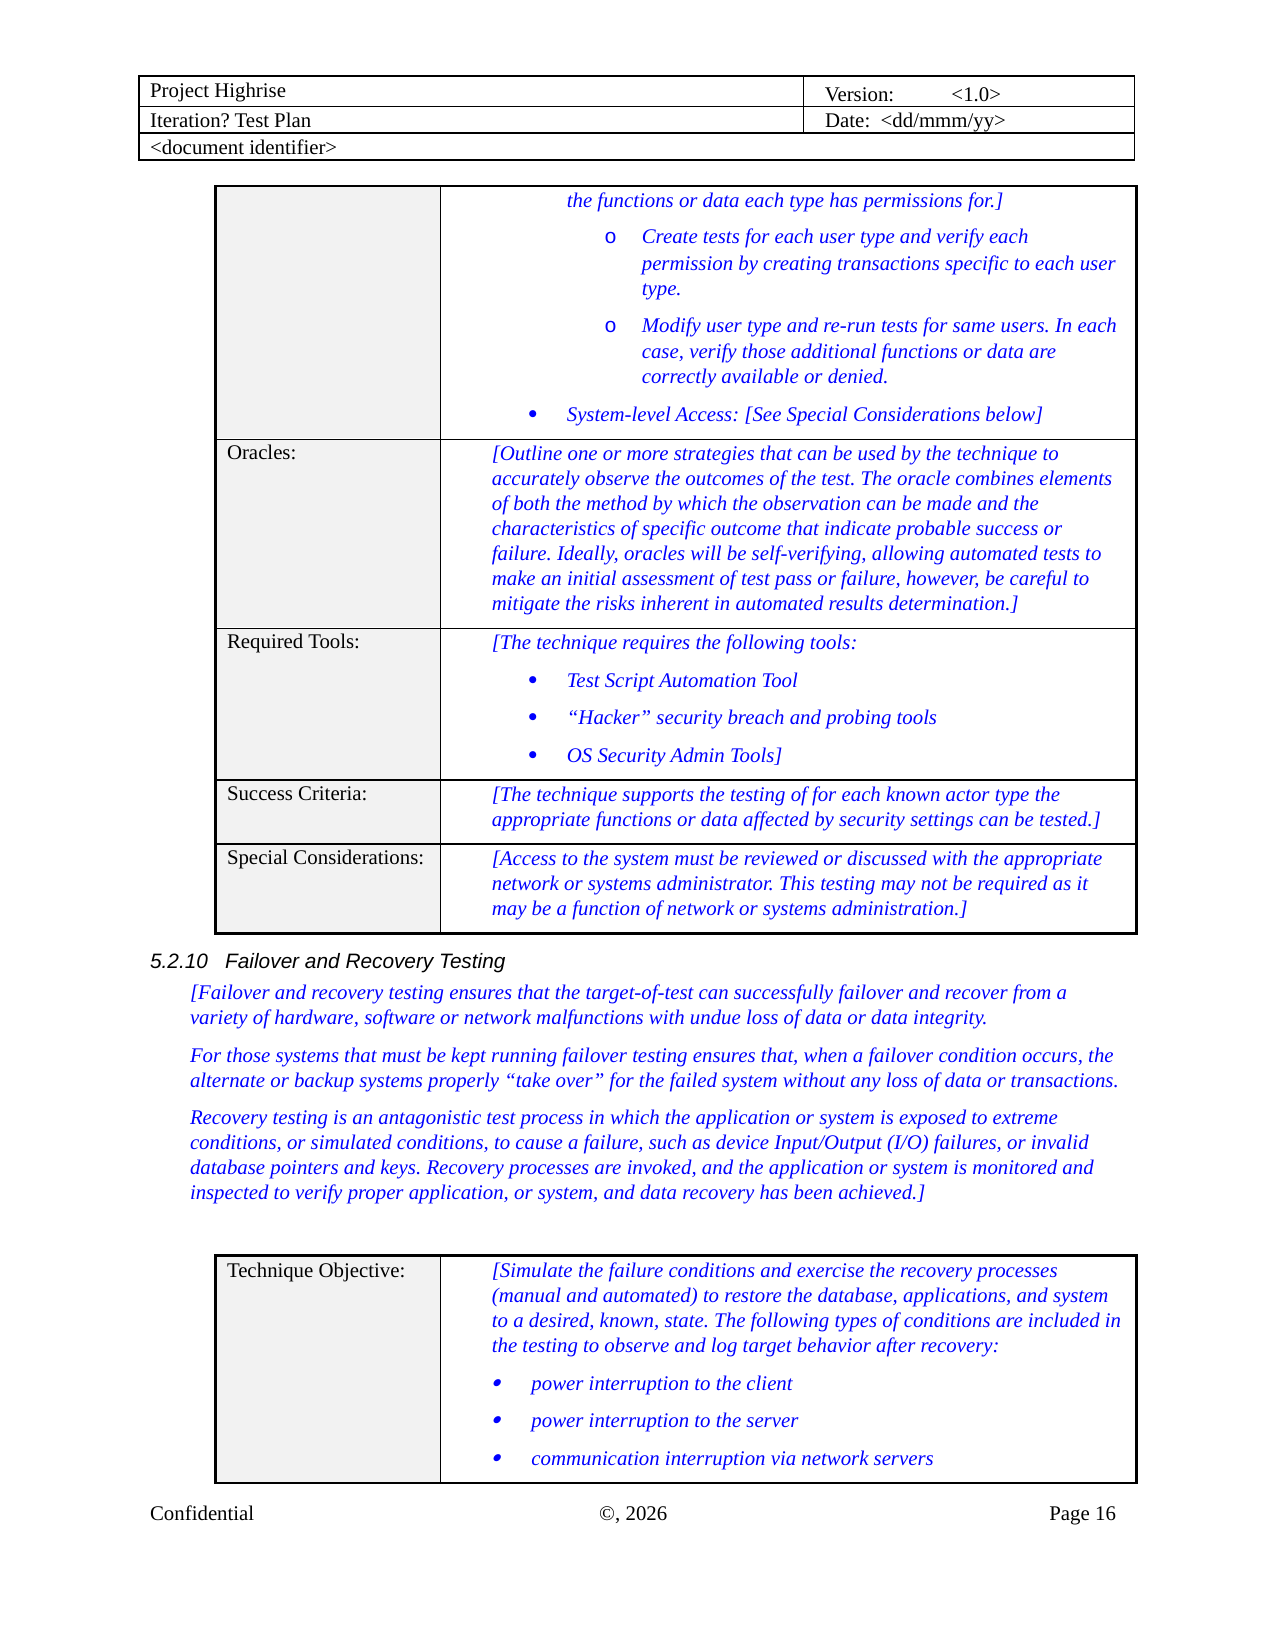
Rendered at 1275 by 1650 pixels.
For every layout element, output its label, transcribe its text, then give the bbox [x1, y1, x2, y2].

table_cell Success Criteria: [217, 781, 440, 843]
table_header [Simulate the failure conditions and exercise the recovery processes (manual and automated) to restore the database, applications, and system to a desired, known, state. The following types of conditions are included in the testing to observe and log target behavior after recovery:  power interruption to the client  power interruption to the server  communication interruption via network servers [441, 1257, 1135, 1482]
table_header Technique Objective: [217, 1257, 440, 1482]
text [Failover and recovery testing ensures that the target-of-test can successfully failover and recover from a variety of hardware, software or network malfunctions with undue loss of data or data integrity. [190, 979, 1125, 1029]
table_cell [217, 187, 440, 438]
table_cell Oracles: [217, 440, 440, 627]
table_cell Special Considerations: [217, 845, 440, 932]
text Recovery testing is an antagonistic test process in which the application or system is exposed to extreme conditions, or simulated conditions, to cause a failure, such as device Input/Output (I/O) failures, or invalid database pointers and keys. Recovery processes are invoked, and the application or system is monitored and inspected to verify proper application, or system, and data recovery has been achieved.] [190, 1104, 1125, 1204]
subtitle Failover and Recovery Testing [150, 948, 1125, 973]
table_cell [The technique requires the following tools: Test Script Automation Tool “Hacker” security breach and probing tools OS Security Admin Tools] [441, 629, 1135, 779]
table_cell [Access to the system must be reviewed or discussed with the appropriate network or systems administrator. This testing may not be required as it may be a function of network or systems administration.] [441, 845, 1135, 932]
text For those systems that must be kept running failover testing ensures that, when a failover condition occurs, the alternate or backup systems properly “take over” for the failed system without any loss of data or transactions. [190, 1042, 1125, 1092]
table_cell [The technique supports the testing of for each known actor type the appropriate functions or data affected by security settings can be tested.] [441, 781, 1135, 843]
table_cell the functions or data each type has permissions for.] Create tests for each user type and verify each permission by creating transactions specific to each user type. Modify user type and re-run tests for same users. In each case, verify those additional functions or data are correctly available or denied. System-level Access: [See Special Considerations below] [441, 187, 1135, 438]
table_cell Required Tools: [217, 629, 440, 779]
table_cell [Outline one or more strategies that can be used by the technique to accurately observe the outcomes of the test. The oracle combines elements of both the method by which the observation can be made and the characteristics of specific outcome that indicate probable success or failure. Ideally, oracles will be self-verifying, allowing automated tests to make an initial assessment of test pass or failure, however, be careful to mitigate the risks inherent in automated results determination.] [441, 440, 1135, 627]
